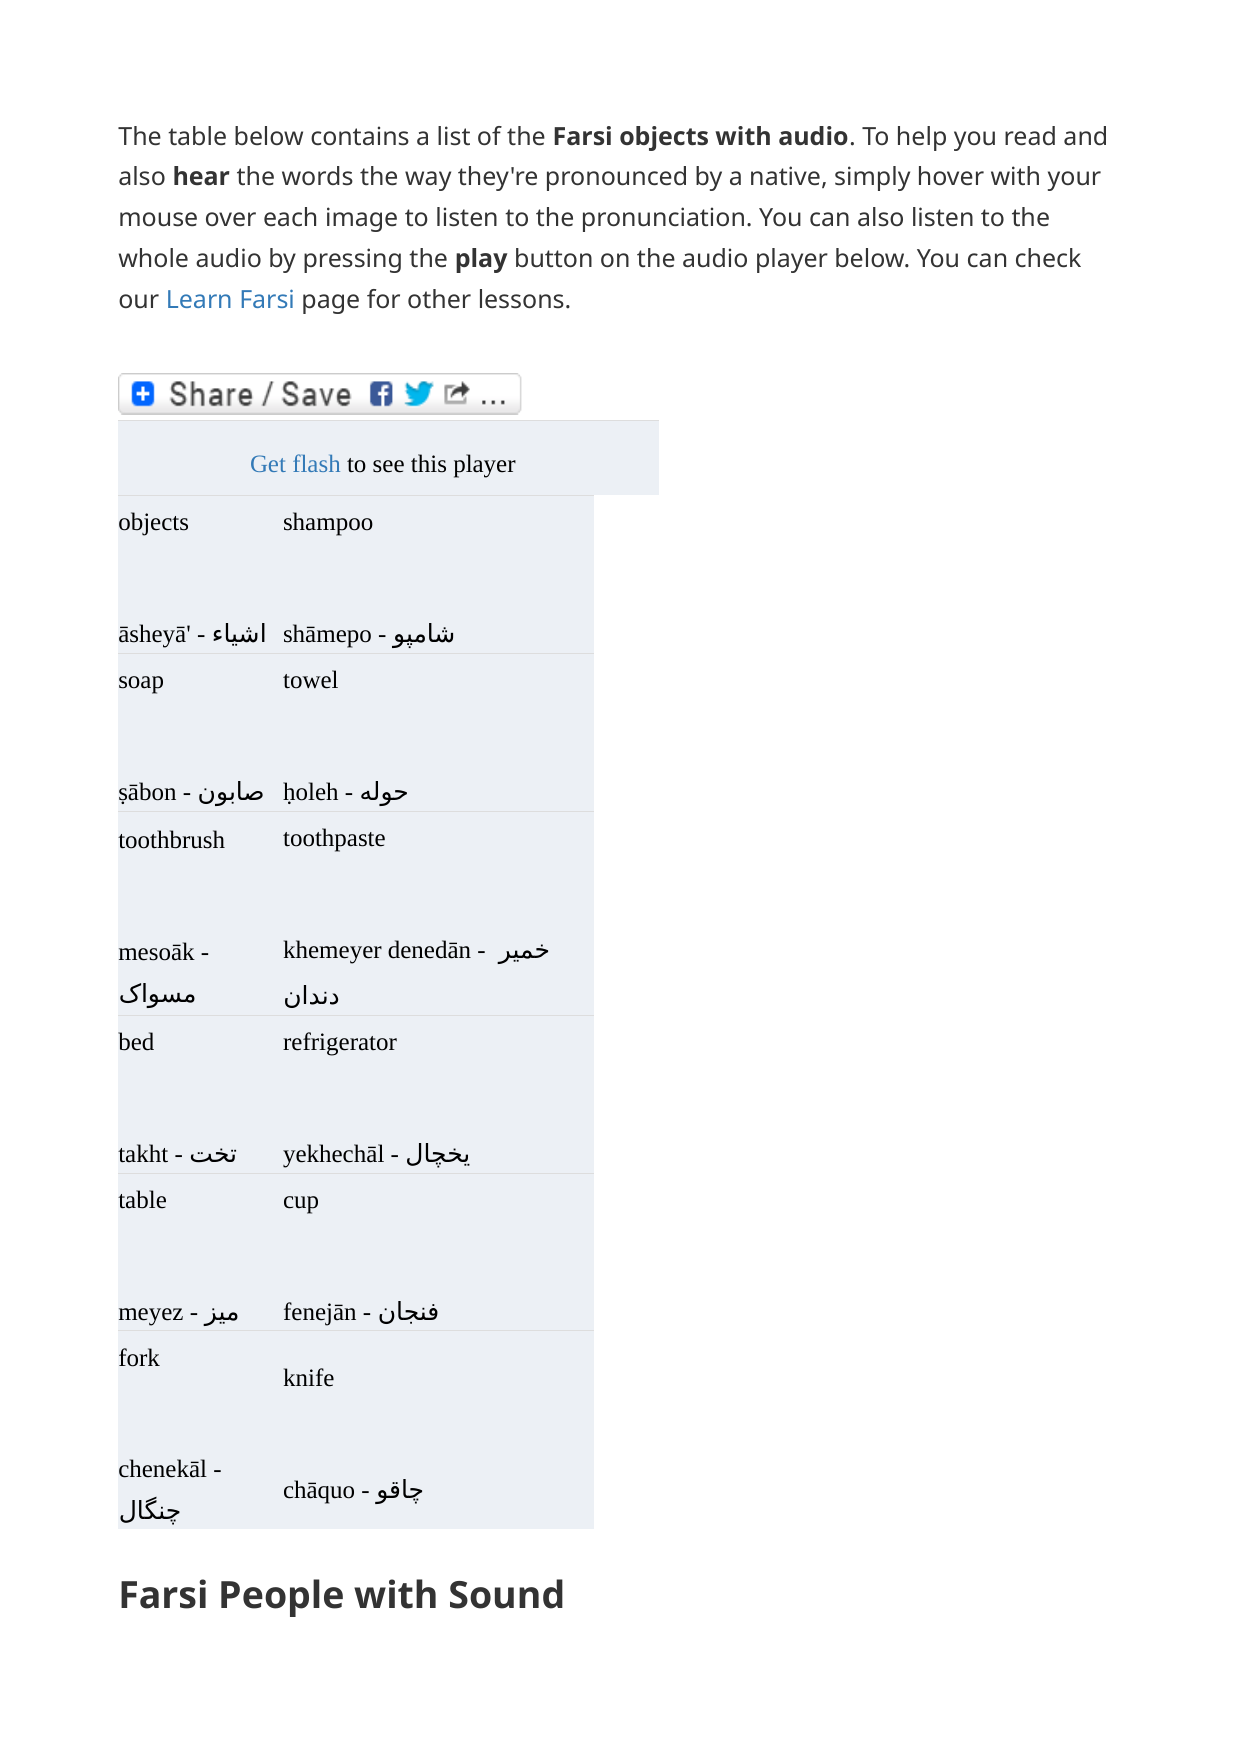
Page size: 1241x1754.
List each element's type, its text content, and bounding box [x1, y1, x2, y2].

table_cell soap ṣābon - صابون [118, 654, 283, 811]
table_header objects āsheyā' - اشیاء [118, 496, 283, 653]
table_header [118, 421, 250, 495]
table_cell towel ḥoleh - حوله [283, 654, 594, 811]
table_header shampoo shāmepo - شامپو [283, 496, 594, 653]
table_cell toothbrush mesoāk - مسواک [118, 812, 283, 1014]
table_cell cup fenejān - فنجان [283, 1174, 594, 1330]
table_cell bed takht - تخت [118, 1016, 283, 1172]
table_cell knife chāquo - چاقو [283, 1331, 594, 1529]
text Farsi People with Sound [118, 1529, 1122, 1619]
table_cell table meyez - میز [118, 1174, 283, 1330]
table_cell refrigerator yekhechāl - یخچال [283, 1016, 594, 1172]
table_header [525, 421, 659, 495]
table_header Get flash to see this player [250, 421, 525, 495]
table_cell fork chenekāl - چنگال [118, 1331, 283, 1529]
table_cell toothpaste khemeyer denedān - خمیر دندان [283, 812, 594, 1014]
text The table below contains a list of the Farsi objects with audio. To help you read and also hear the words the way they're pronounced by a native, simply hover with your mouse over each image to listen to the pronunciation. You can also listen to the whole audio by pressing the play button on the audio player below. You can check our Learn Farsi page for other lessons. [118, 118, 1122, 316]
picture [118, 373, 522, 415]
